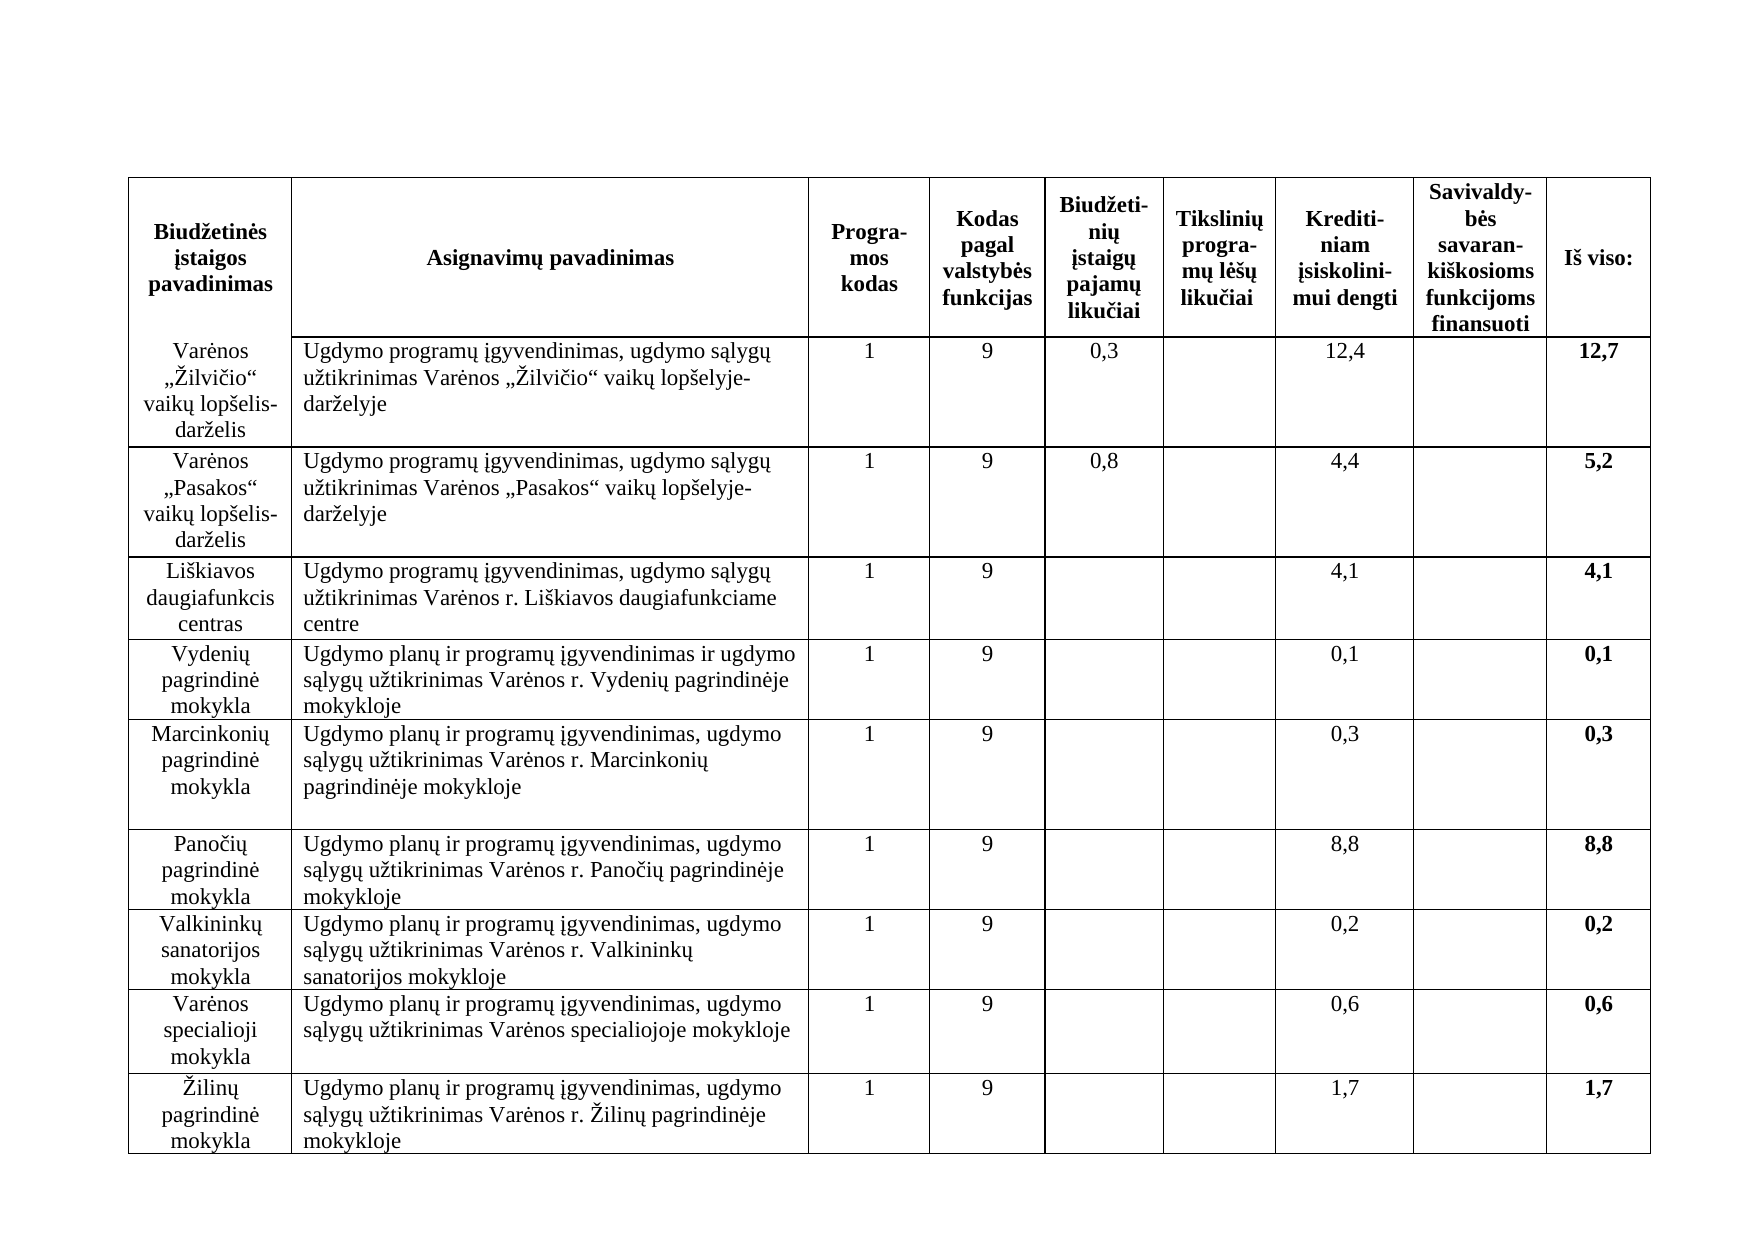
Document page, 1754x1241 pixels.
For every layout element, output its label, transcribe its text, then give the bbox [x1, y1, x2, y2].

table_cell Vydenių pagrindinė mokykla [129, 640, 291, 719]
table_cell Ugdymo programų įgyvendinimas, ugdymo sąlygų užtikrinimas Varėnos „Pasakos“ vaikų lopšelyje-darželyje [292, 448, 808, 556]
table_header Savivaldy-bės savaran-kiškosioms funkcijoms finansuoti [1414, 178, 1546, 336]
table_cell [1046, 558, 1163, 639]
table_cell 1 [809, 720, 929, 829]
table_cell Marcinkonių pagrindinė mokykla [129, 720, 291, 829]
table_cell [1046, 910, 1163, 989]
table_cell 4,1 [1547, 558, 1650, 639]
table_cell [1164, 338, 1275, 446]
table_cell 12,7 [1547, 338, 1650, 446]
table_cell 0,6 [1276, 990, 1413, 1073]
table_cell [1164, 558, 1275, 639]
table_cell [1414, 448, 1546, 556]
table_cell 0,1 [1276, 640, 1413, 719]
table_cell 9 [930, 1074, 1044, 1153]
table_cell [1414, 990, 1546, 1073]
table_cell Žilinų pagrindinė mokykla [129, 1074, 291, 1153]
table_cell Ugdymo programų įgyvendinimas, ugdymo sąlygų užtikrinimas Varėnos „Žilvičio“ vaikų lopšelyje-darželyje [292, 338, 808, 446]
table_cell [1164, 640, 1275, 719]
table_cell Ugdymo planų ir programų įgyvendinimas, ugdymo sąlygų užtikrinimas Varėnos specialiojoje mokykloje [292, 990, 808, 1073]
table_cell 0,6 [1547, 990, 1650, 1073]
table_cell Varėnos „Pasakos“ vaikų lopšelis-darželis [129, 448, 291, 556]
table_header Krediti-niam įsiskolini-mui dengti [1276, 178, 1413, 336]
table_cell 0,2 [1276, 910, 1413, 989]
table_cell 8,8 [1276, 830, 1413, 909]
table_cell 1,7 [1276, 1074, 1413, 1153]
table_cell 12,4 [1276, 338, 1413, 446]
table_cell Varėnos specialioji mokykla [129, 990, 291, 1073]
table_cell 9 [930, 720, 1044, 829]
table_cell [1164, 990, 1275, 1073]
table_cell 0,3 [1547, 720, 1650, 829]
table_cell 1 [809, 338, 929, 446]
table_cell 1 [809, 448, 929, 556]
table_cell 9 [930, 910, 1044, 989]
table_cell 1 [809, 640, 929, 719]
table_cell 1 [809, 558, 929, 639]
table_cell 9 [930, 338, 1044, 446]
table_cell 0,3 [1276, 720, 1413, 829]
table_header Progra-mos kodas [809, 178, 929, 336]
table_cell 1,7 [1547, 1074, 1650, 1153]
table_cell [1164, 830, 1275, 909]
table_cell 4,4 [1276, 448, 1413, 556]
table_cell 1 [809, 830, 929, 909]
table_cell [1046, 990, 1163, 1073]
table_cell Valkininkų sanatorijos mokykla [129, 910, 291, 989]
table_cell [1414, 1074, 1546, 1153]
table_header Biudžeti-nių įstaigų pajamų likučiai [1046, 178, 1163, 336]
table_cell [1164, 1074, 1275, 1153]
table_cell Varėnos „Žilvičio“ vaikų lopšelis-darželis [129, 336, 291, 446]
table_cell Ugdymo planų ir programų įgyvendinimas ir ugdymo sąlygų užtikrinimas Varėnos r. Vydenių pagrindinėje mokykloje [292, 640, 808, 719]
table_cell [1414, 910, 1546, 989]
table_cell 9 [930, 830, 1044, 909]
table_header Asignavimų pavadinimas [292, 178, 808, 336]
table_cell 0,2 [1547, 910, 1650, 989]
table_header Tikslinių progra-mų lėšų likučiai [1164, 178, 1275, 336]
table_cell [1164, 910, 1275, 989]
table_cell [1164, 448, 1275, 556]
table_cell [1414, 338, 1546, 446]
table_cell 0,3 [1046, 338, 1163, 446]
table_cell Ugdymo planų ir programų įgyvendinimas, ugdymo sąlygų užtikrinimas Varėnos r. Panočių pagrindinėje mokykloje [292, 830, 808, 909]
table_cell 1 [809, 1074, 929, 1153]
table_cell 1 [809, 910, 929, 989]
table_cell 0,8 [1046, 448, 1163, 556]
table_cell Ugdymo planų ir programų įgyvendinimas, ugdymo sąlygų užtikrinimas Varėnos r. Žilinų pagrindinėje mokykloje [292, 1074, 808, 1153]
table_cell [1414, 830, 1546, 909]
table_cell 1 [809, 990, 929, 1073]
table_cell [1414, 640, 1546, 719]
table_cell 9 [930, 558, 1044, 639]
table_header Biudžetinės įstaigos pavadinimas [129, 178, 291, 336]
table_header Kodas pagal valstybės funkcijas [930, 178, 1044, 336]
table_cell [1414, 558, 1546, 639]
table_cell [1046, 830, 1163, 909]
table_cell Liškiavos daugiafunkcis centras [129, 558, 291, 639]
table_header Iš viso: [1547, 178, 1650, 336]
table_cell [1046, 640, 1163, 719]
table_cell 5,2 [1547, 448, 1650, 556]
table_cell Ugdymo planų ir programų įgyvendinimas, ugdymo sąlygų užtikrinimas Varėnos r. Marcinkonių pagrindinėje mokykloje [292, 720, 808, 829]
table_cell 9 [930, 448, 1044, 556]
table_cell 9 [930, 640, 1044, 719]
table_cell [1046, 1074, 1163, 1153]
table_cell 8,8 [1547, 830, 1650, 909]
table_cell [1164, 720, 1275, 829]
table_cell [1414, 720, 1546, 829]
table_cell 4,1 [1276, 558, 1413, 639]
table_cell Ugdymo planų ir programų įgyvendinimas, ugdymo sąlygų užtikrinimas Varėnos r. Valkininkų sanatorijos mokykloje [292, 910, 808, 989]
table_cell 0,1 [1547, 640, 1650, 719]
table_cell 9 [930, 990, 1044, 1073]
table_cell Panočių pagrindinė mokykla [129, 830, 291, 909]
table_cell Ugdymo programų įgyvendinimas, ugdymo sąlygų užtikrinimas Varėnos r. Liškiavos daugiafunkciame centre [292, 558, 808, 639]
table_cell [1046, 720, 1163, 829]
